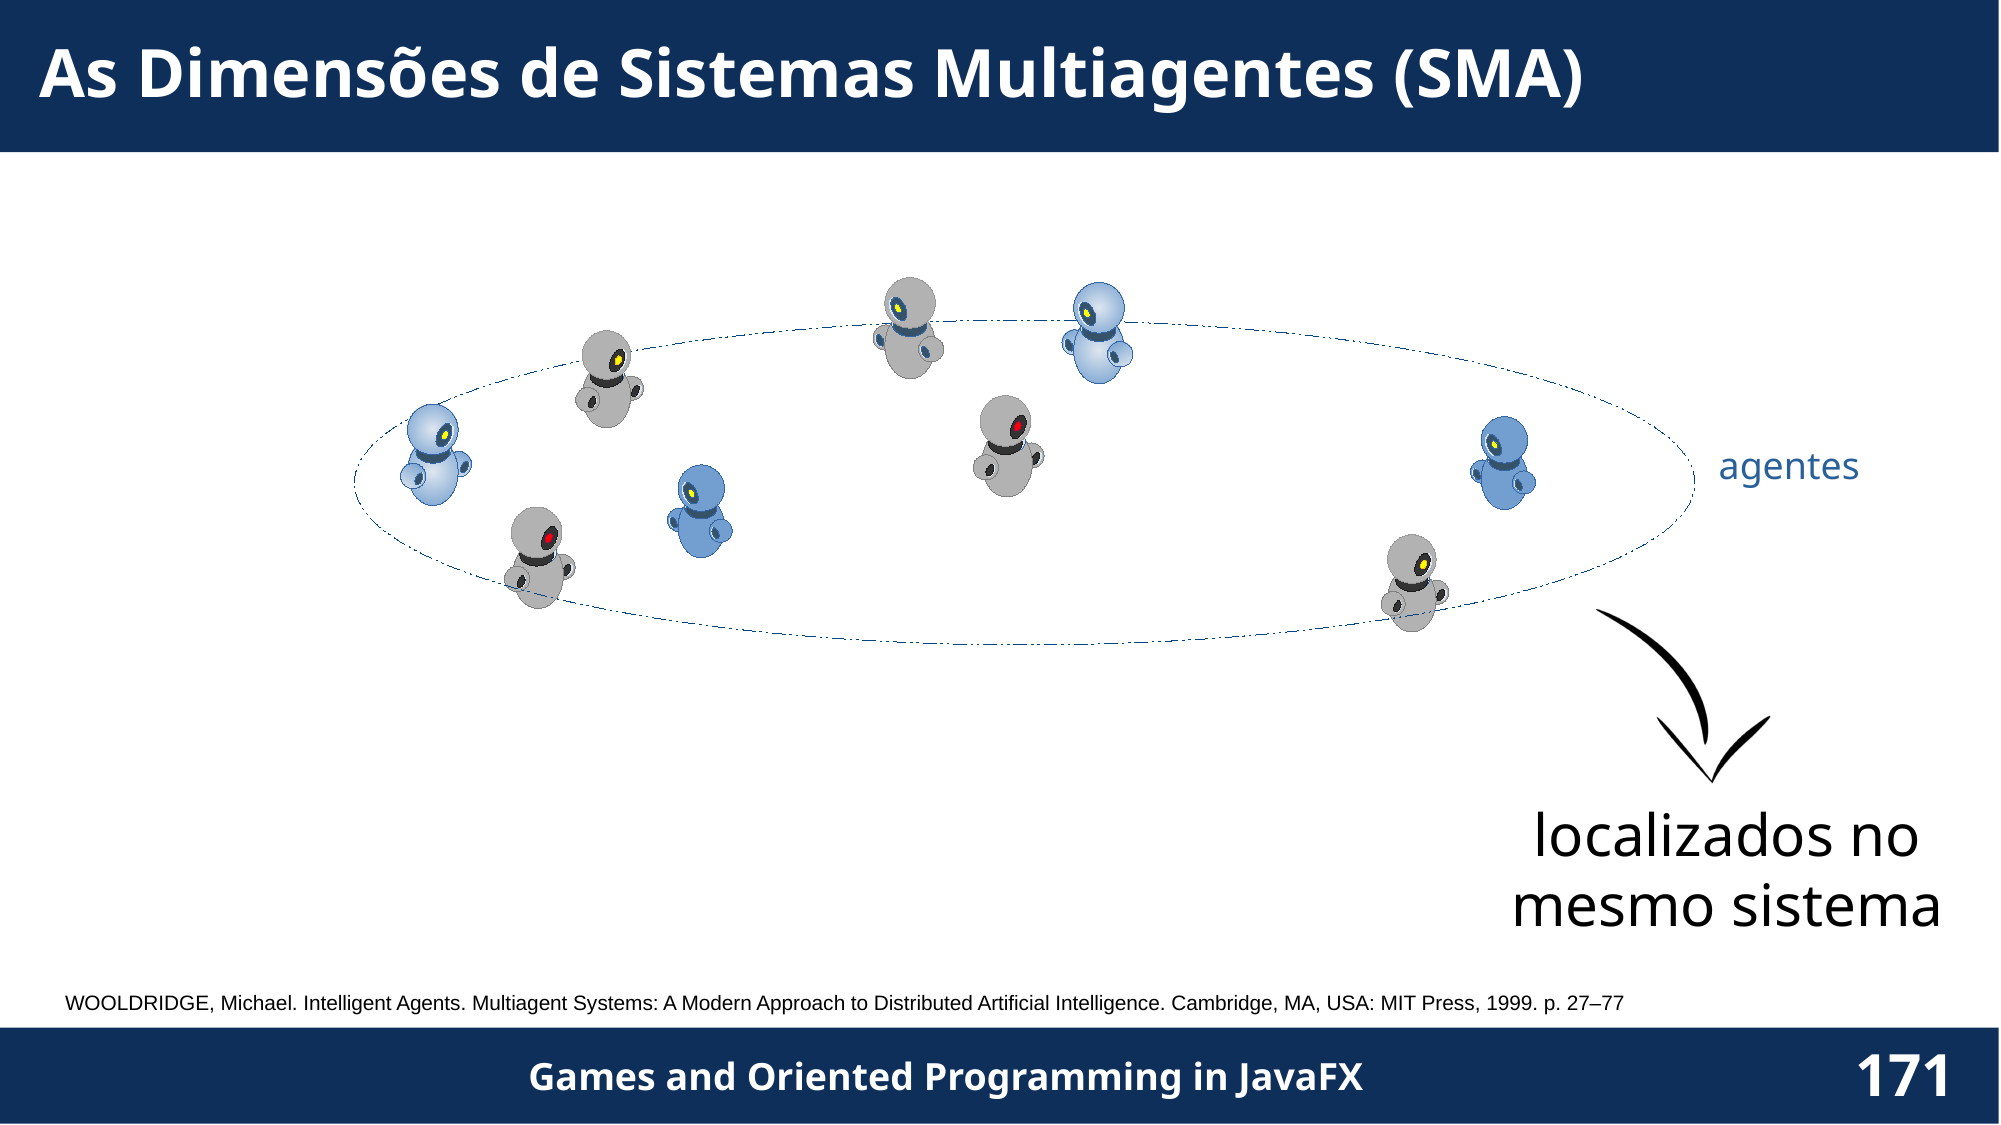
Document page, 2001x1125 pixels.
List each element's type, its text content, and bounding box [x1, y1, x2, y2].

text_box [873, 277, 944, 379]
text_box agentes [1612, 434, 1967, 495]
text_box [1061, 282, 1133, 384]
text_box WOOLDRIDGE, Michael. Intelligent Agents. Multiagent Systems: A Modern Approach to Distributed Artificial Intelligence. Cambridge, MA, USA: MIT Press, 1999. p. 27–77 [50, 982, 1969, 1023]
text_box [575, 330, 644, 428]
text_box [973, 395, 1045, 497]
text_box As Dimensões de Sistemas Multiagentes (SMA) [25, 23, 1999, 119]
text_box [1470, 416, 1536, 510]
text_box [667, 464, 733, 558]
picture [1594, 560, 1785, 790]
text_box [1381, 534, 1449, 632]
text_box [400, 404, 472, 506]
text_box [504, 507, 576, 609]
text_box localizados no mesmo sistema [1417, 790, 2000, 946]
